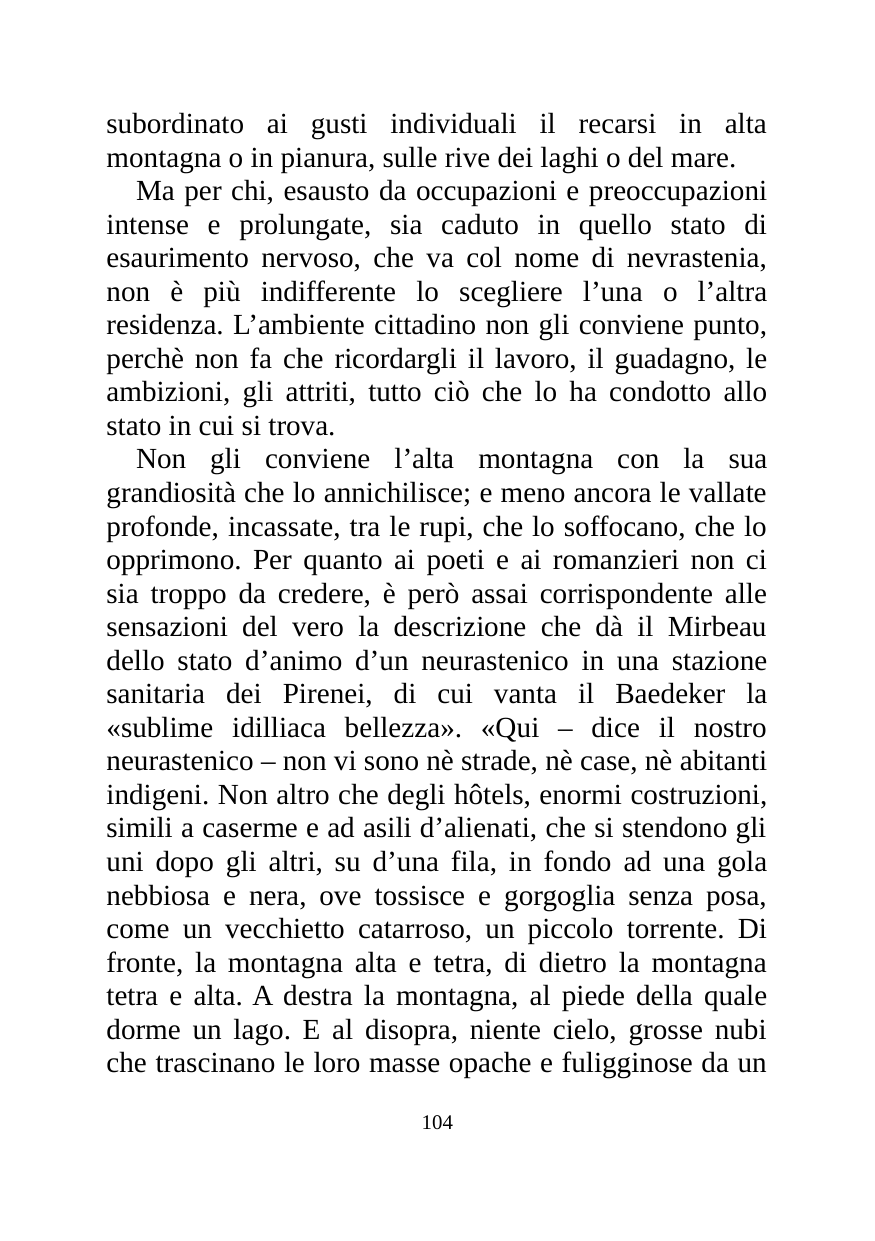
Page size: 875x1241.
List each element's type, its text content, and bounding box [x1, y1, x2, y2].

text Ma per chi, esausto da occupazioni e preoccupazioni intense e prolungate, sia caduto in quello stato di esaurimento nervoso, che va col nome di nevrastenia, non è più indifferente lo scegliere l’una o l’altra residenza. L’ambiente cittadino non gli conviene punto, perchè non fa che ricordargli il lavoro, il guadagno, le ambizioni, gli attriti, tutto ciò che lo ha condotto allo stato in cui si trova. [106, 173, 768, 442]
text subordinato ai gusti individuali il recarsi in alta montagna o in pianura, sulle rive dei laghi o del mare. [106, 106, 768, 173]
text Non gli conviene l’alta montagna con la sua grandiosità che lo annichilisce; e meno ancora le vallate profonde, incassate, tra le rupi, che lo soffocano, che lo opprimono. Per quanto ai poeti e ai romanzieri non ci sia troppo da credere, è però assai corrispondente alle sensazioni del vero la descrizione che dà il Mirbeau dello stato d’animo d’un neurastenico in una stazione sanitaria dei Pirenei, di cui vanta il Baedeker la «sublime idilliaca bellezza». «Qui – dice il nostro neurastenico – non vi sono nè strade, nè case, nè abitanti indigeni. Non altro che degli hôtels, enormi costruzioni, simili a caserme e ad asili d’alienati, che si stendono gli uni dopo gli altri, su d’una fila, in fondo ad una gola nebbiosa e nera, ove tossisce e gorgoglia senza posa, come un vecchietto catarroso, un piccolo torrente. Di fronte, la montagna alta e tetra, di dietro la montagna tetra e alta. A destra la montagna, al piede della quale dorme un lago. E al disopra, niente cielo, grosse nubi che trascinano le loro masse opache e fuligginose da un [106, 442, 768, 1079]
